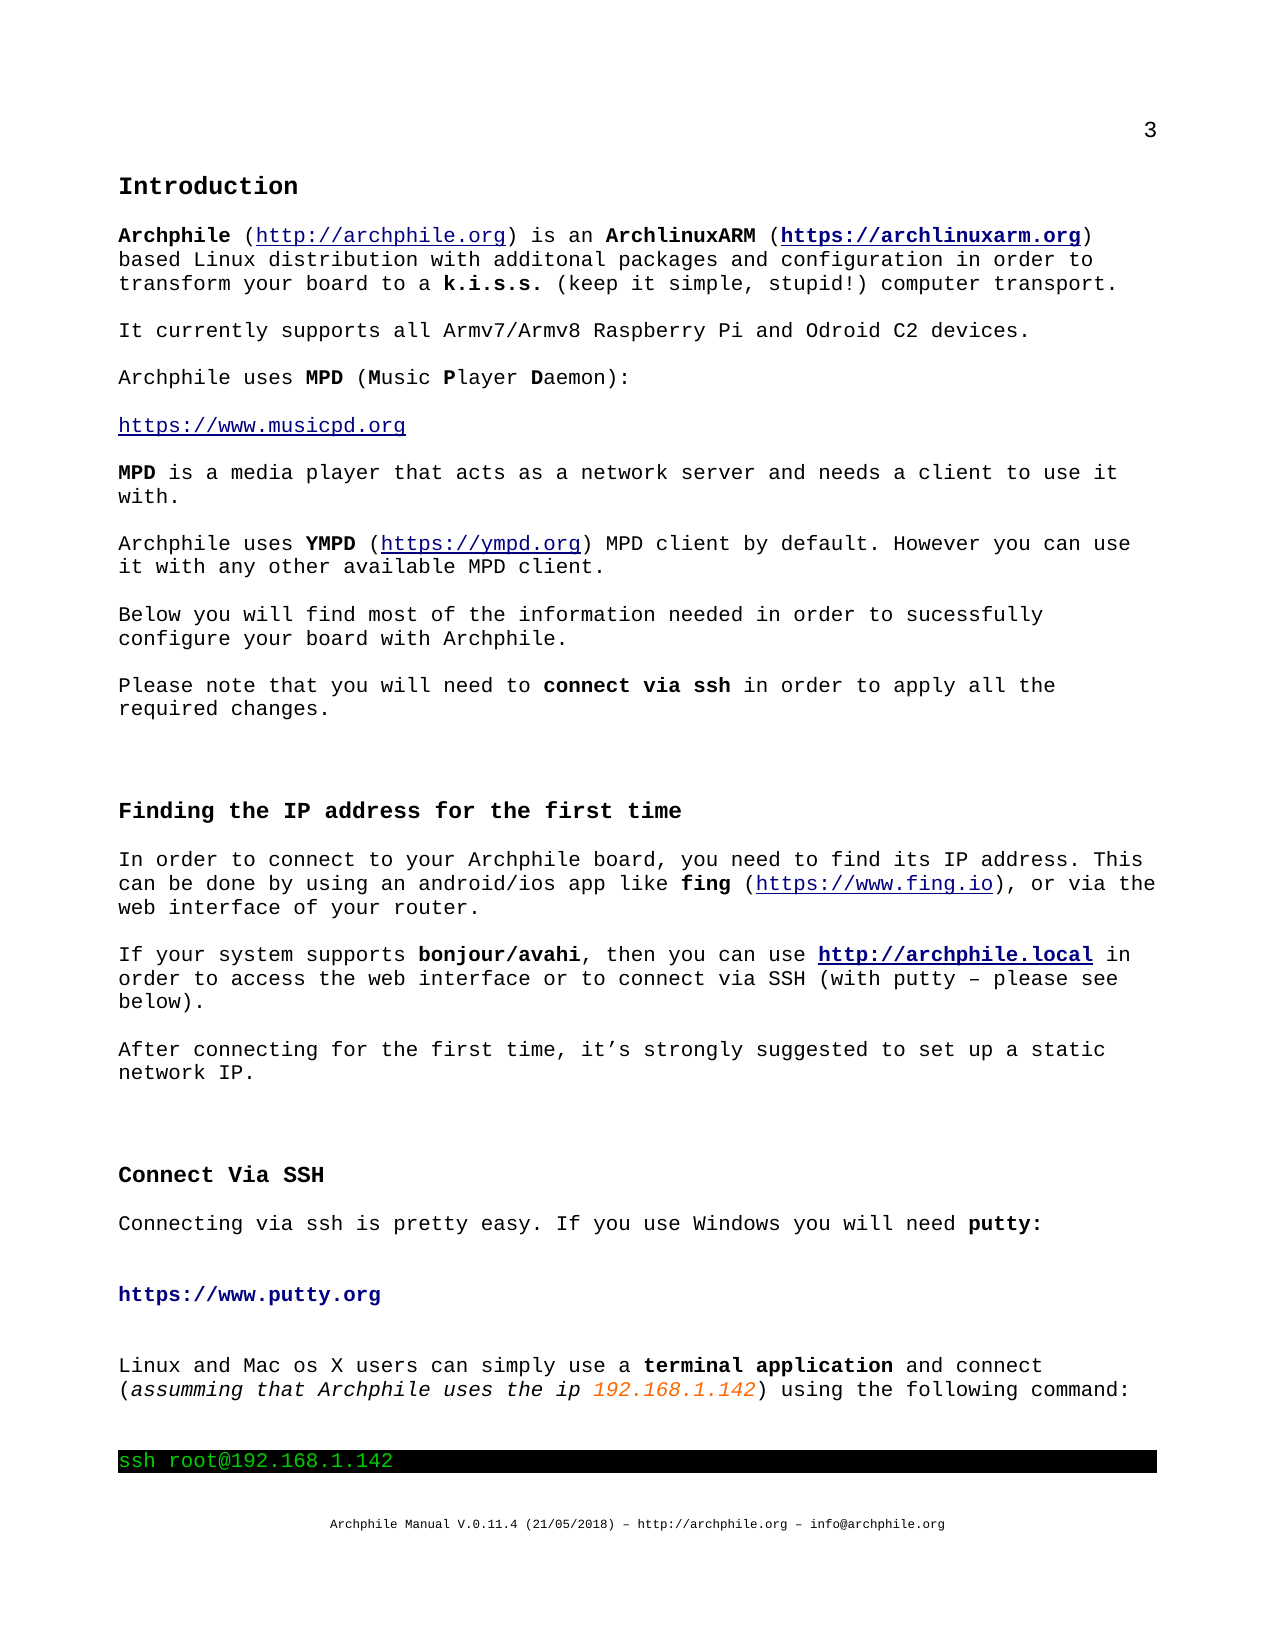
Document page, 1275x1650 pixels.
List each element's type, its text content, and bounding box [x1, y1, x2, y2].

text Linux and Mac os X users can simply use a terminal application and connect (assumming that Archphile uses the ip 192.168.1.142) using the following command: [118, 1355, 1157, 1402]
text Finding the IP address for the first time [118, 800, 1157, 826]
text ssh root@192.168.1.142 [118, 1450, 1157, 1473]
text Introduction [118, 173, 1157, 202]
text https://www.putty.org [118, 1284, 1157, 1308]
text Archphile uses YMPD (https://ympd.org) MPD client by default. However you can use it with any other available MPD client. [118, 533, 1157, 580]
text Archphile uses MPD (Music Player Daemon): [118, 367, 1157, 391]
text Connecting via ssh is pretty easy. If you use Windows you will need putty: [118, 1213, 1157, 1237]
text https://www.musicpd.org [118, 415, 1157, 438]
text It currently supports all Armv7/Armv8 Raspberry Pi and Odroid C2 devices. [118, 320, 1157, 344]
text Archphile (http://archphile.org) is an ArchlinuxARM (https://archlinuxarm.org) based Linux distribution with additonal packages and configuration in order to transform your board to a k.i.s.s. (keep it simple, stupid!) computer transport. [118, 226, 1157, 296]
text If your system supports bonjour/avahi, then you can use http://archphile.local in order to access the web interface or to connect via SSH (with putty – please see below). [118, 944, 1157, 1015]
text After connecting for the first time, it’s strongly suggested to set up a static network IP. [118, 1039, 1157, 1086]
text Please note that you will need to connect via ssh in order to apply all the required changes. [118, 675, 1157, 722]
text In order to connect to your Archphile board, you need to find its IP address. This can be done by using an android/ios app like fing (https://www.fing.io), or via the web interface of your router. [118, 849, 1157, 920]
text Below you will find most of the information needed in order to sucessfully configure your board with Archphile. [118, 604, 1157, 651]
text MPD is a media player that acts as a network server and needs a client to use it with. [118, 462, 1157, 509]
text Connect Via SSH [118, 1164, 1157, 1190]
